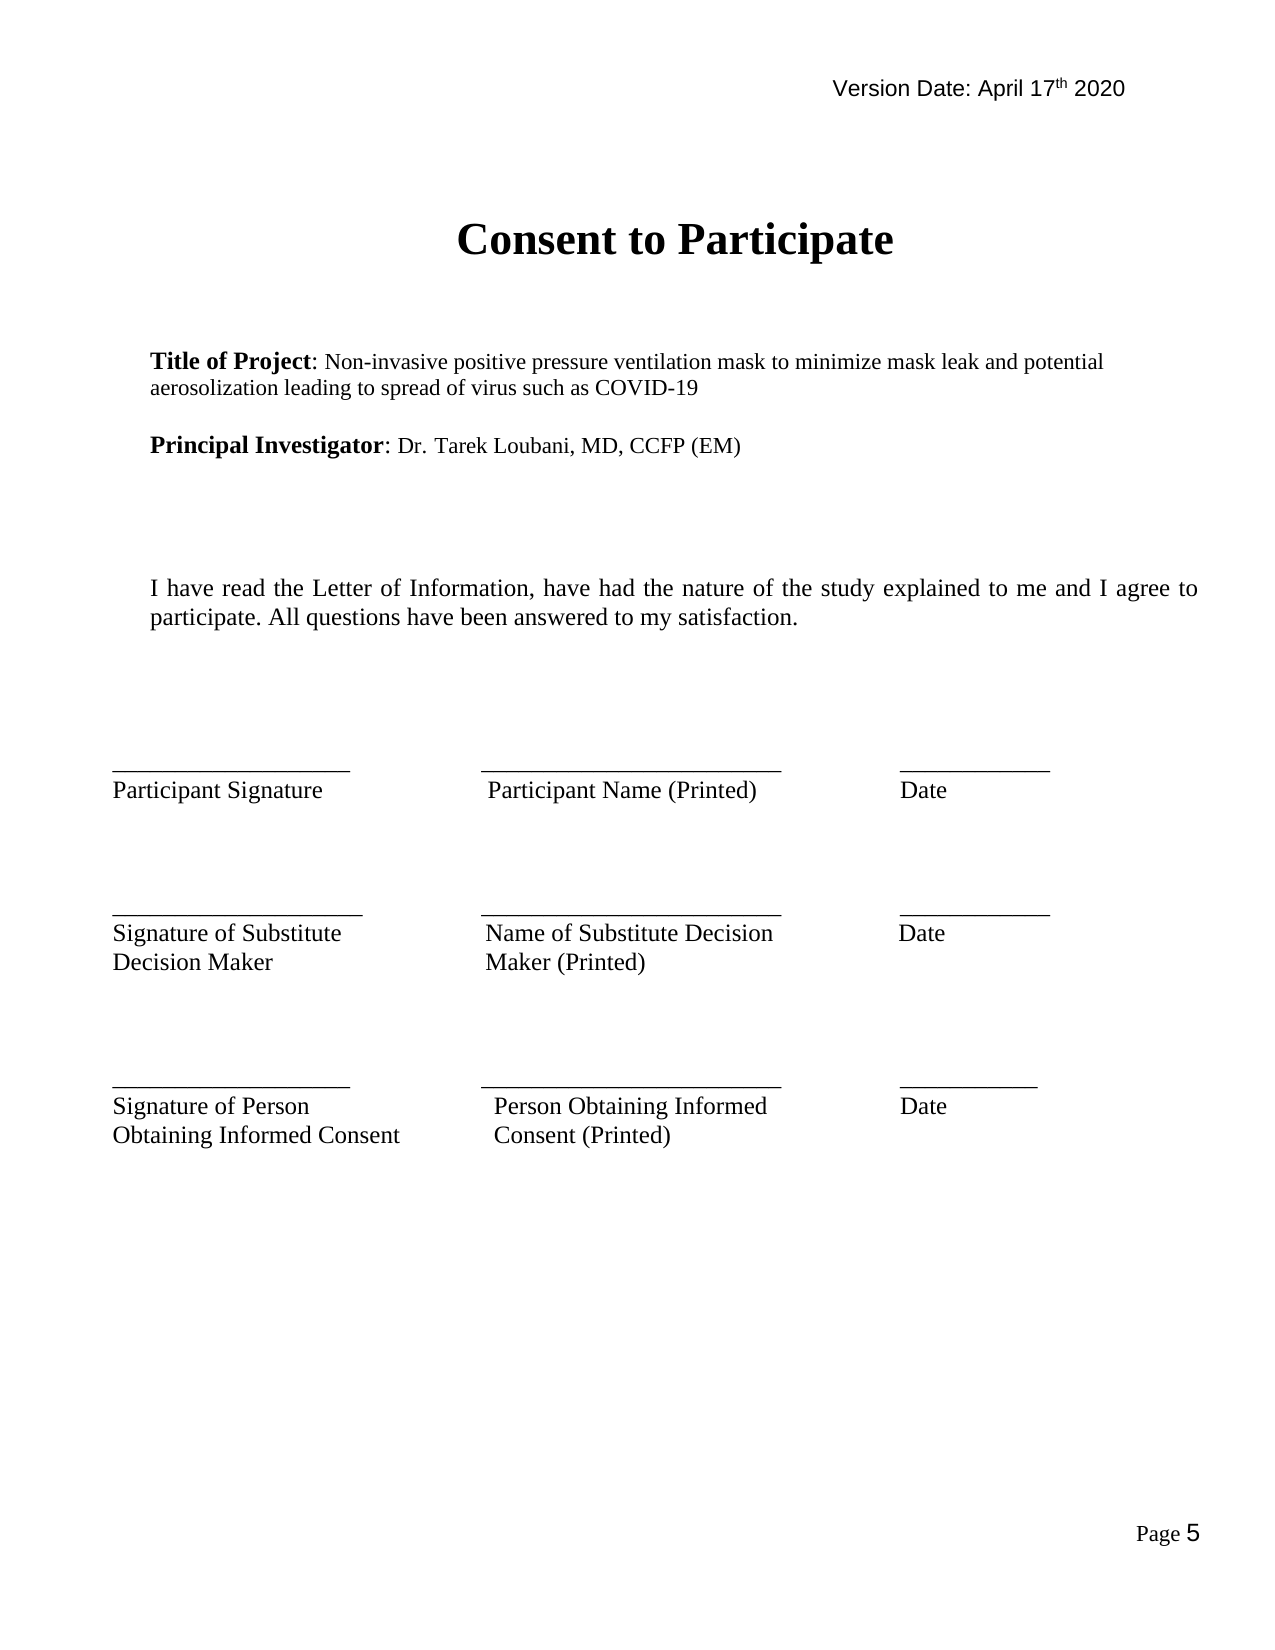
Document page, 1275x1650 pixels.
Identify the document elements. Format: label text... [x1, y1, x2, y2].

text Signature of Person Person Obtaining Informed Date [75, 1091, 1237, 1120]
text Obtaining Informed Consent Consent (Printed) [75, 1120, 1237, 1148]
text ___________________ ________________________ ___________ [75, 1062, 1237, 1091]
text Participant Signature Participant Name (Printed) Date [75, 775, 1237, 803]
text Signature of Substitute Name of Substitute Decision Date [75, 918, 1237, 947]
text ___________________ ________________________ ____________ [75, 746, 1237, 775]
text ____________________ ________________________ ____________ [75, 890, 1237, 918]
text Consent to Participate [150, 212, 1200, 264]
text I have read the Letter of Information, have had the nature of the study explained to me and I agree to participate. All questions have been answered to my satisfaction. [150, 573, 1200, 631]
text Principal Investigator: Dr. Tarek Loubani, MD, CCFP (EM) [150, 429, 1200, 458]
text Title of Project: Non-invasive positive pressure ventilation mask to minimize mask leak and potential aerosolization leading to spread of virus such as COVID-19 [150, 346, 1200, 401]
text Decision Maker Maker (Printed) [75, 947, 1237, 976]
